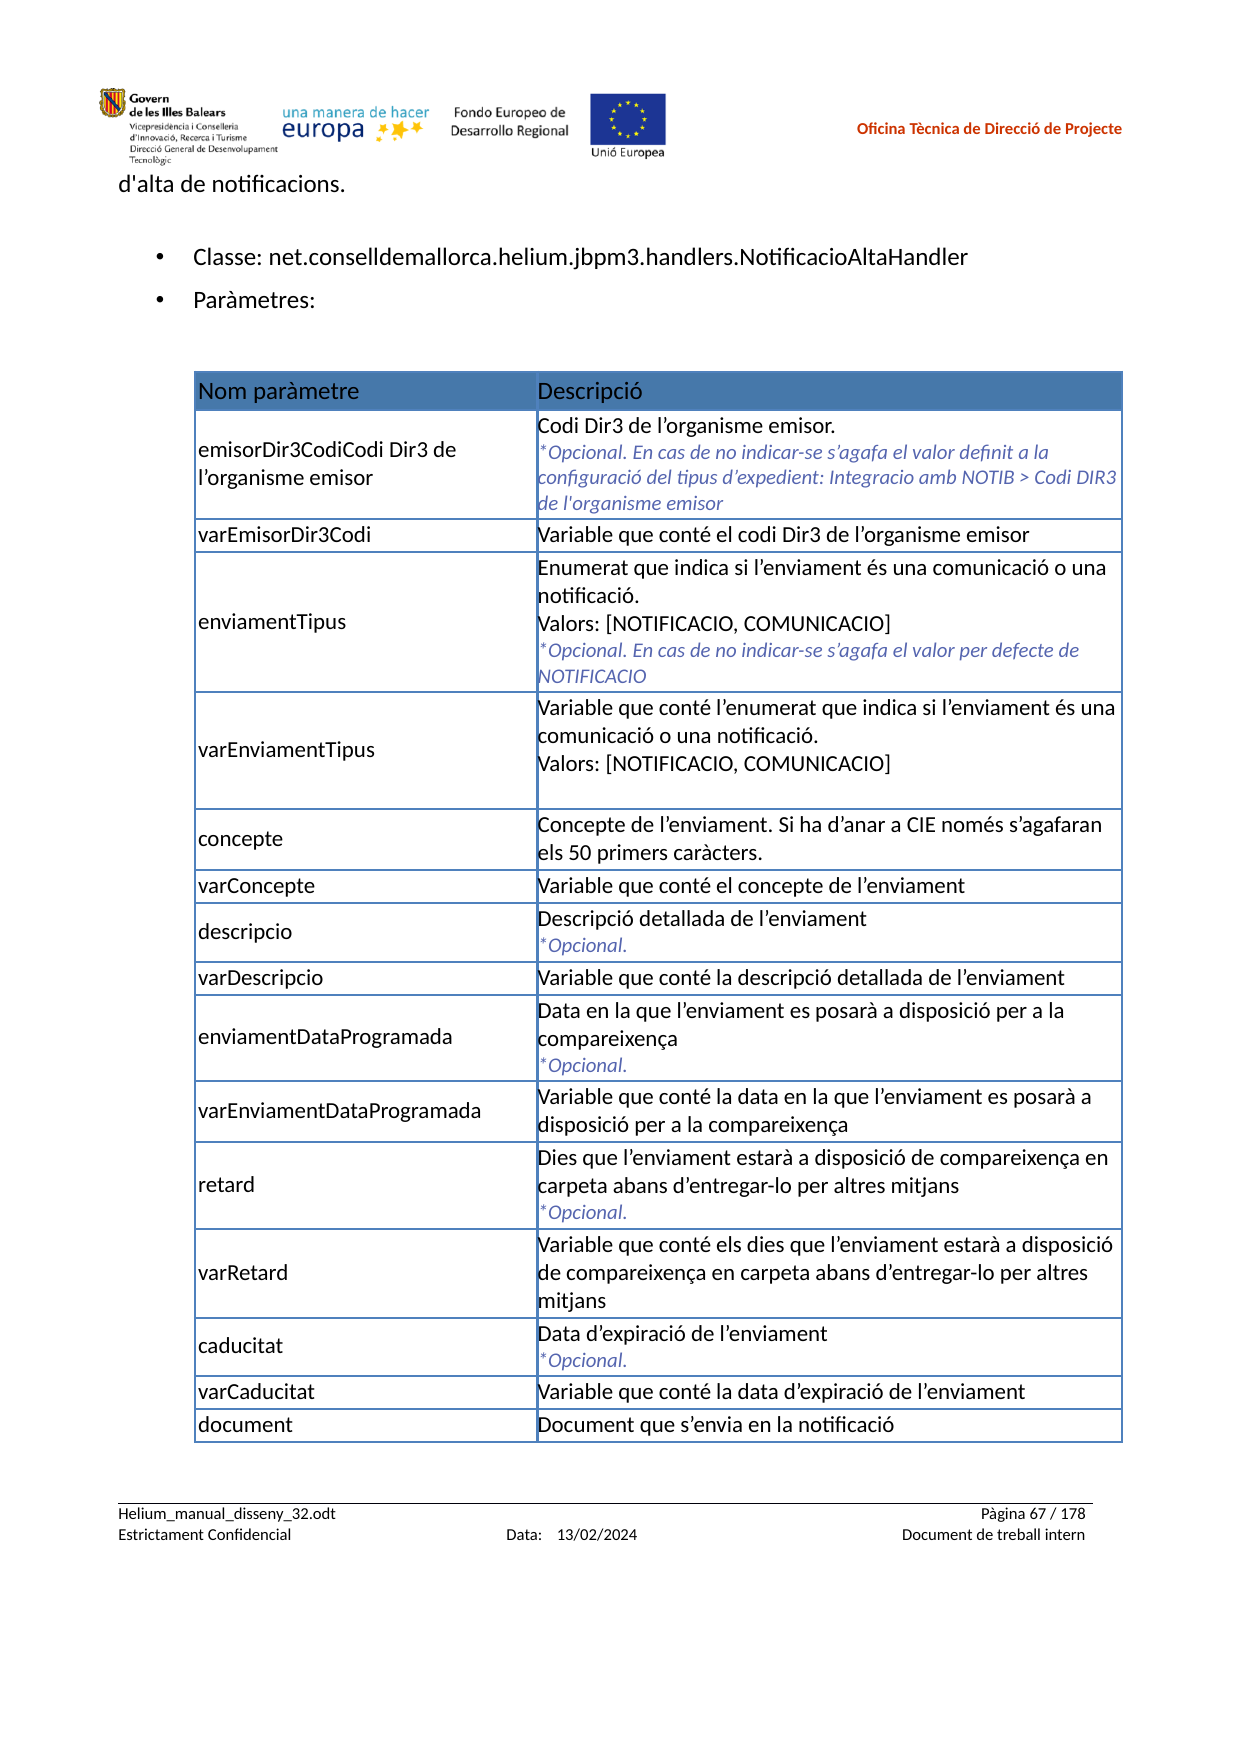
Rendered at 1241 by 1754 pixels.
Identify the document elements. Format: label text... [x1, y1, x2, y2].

table_cell descripcio [196, 904, 536, 961]
text d'alta de notificacions. [118, 168, 1122, 198]
table_cell varCaducitat [196, 1377, 536, 1408]
table_cell Data en la que l’enviament es posarà a disposició per a la compareixença *Opcional. [539, 996, 1121, 1080]
table_cell Data d’expiració de l’enviament *Opcional. [539, 1319, 1121, 1375]
table_cell Variable que conté l’enumerat que indica si l’enviament és una comunicació o una notificació. Valors: [NOTIFICACIO, COMUNICACIO] [539, 693, 1121, 808]
table_cell Codi Dir3 de l’organisme emisor. *Opcional. En cas de no indicar-se s’agafa el valor definit a la configuració del tipus d’expedient: Integracio amb NOTIB > Codi DIR3 de l'organisme emisor [539, 411, 1121, 518]
table_cell varDescripcio [196, 963, 536, 994]
table_cell caducitat [196, 1319, 536, 1375]
table_cell Variable que conté la data en la que l’enviament es posarà a disposició per a la compareixença [539, 1082, 1121, 1141]
table_cell Concepte de l’enviament. Si ha d’anar a CIE només s’agafaran els 50 primers caràcters. [539, 810, 1121, 869]
table_cell varConcepte [196, 871, 536, 902]
table_cell enviamentTipus [196, 553, 536, 691]
table_cell varEnviamentDataProgramada [196, 1082, 536, 1141]
table_cell varEnviamentTipus [196, 693, 536, 808]
table_header Nom paràmetre [196, 373, 536, 409]
table_cell varRetard [196, 1230, 536, 1317]
picture [99, 87, 668, 166]
table_cell Variable que conté la data d’expiració de l’enviament [539, 1377, 1121, 1408]
table_cell Variable que conté els dies que l’enviament estarà a disposició de compareixença en carpeta abans d’entregar-lo per altres mitjans [539, 1230, 1121, 1317]
table_cell emisorDir3CodiCodi Dir3 de l’organisme emisor [196, 411, 536, 518]
table_cell Variable que conté la descripció detallada de l’enviament [539, 963, 1121, 994]
table_cell concepte [196, 810, 536, 869]
table_cell Document que s’envia en la notificació [539, 1410, 1121, 1441]
list Classe: net.conselldemallorca.helium.jbpm3.handlers.NotificacioAltaHandler [156, 241, 1122, 272]
table_cell document [196, 1410, 536, 1441]
list Paràmetres: [156, 284, 1122, 315]
table_cell varEmisorDir3Codi [196, 520, 536, 551]
table_cell enviamentDataProgramada [196, 996, 536, 1080]
table_cell Variable que conté el concepte de l’enviament [539, 871, 1121, 902]
table_cell Enumerat que indica si l’enviament és una comunicació o una notificació. Valors: [NOTIFICACIO, COMUNICACIO] *Opcional. En cas de no indicar-se s’agafa el valor per defecte de NOTIFICACIO [539, 553, 1121, 691]
table_cell retard [196, 1143, 536, 1228]
table_header Descripció [539, 373, 1121, 409]
table_cell Descripció detallada de l’enviament *Opcional. [539, 904, 1121, 961]
table_cell Dies que l’enviament estarà a disposició de compareixença en carpeta abans d’entregar-lo per altres mitjans *Opcional. [539, 1143, 1121, 1228]
table_cell Variable que conté el codi Dir3 de l’organisme emisor [539, 520, 1121, 551]
